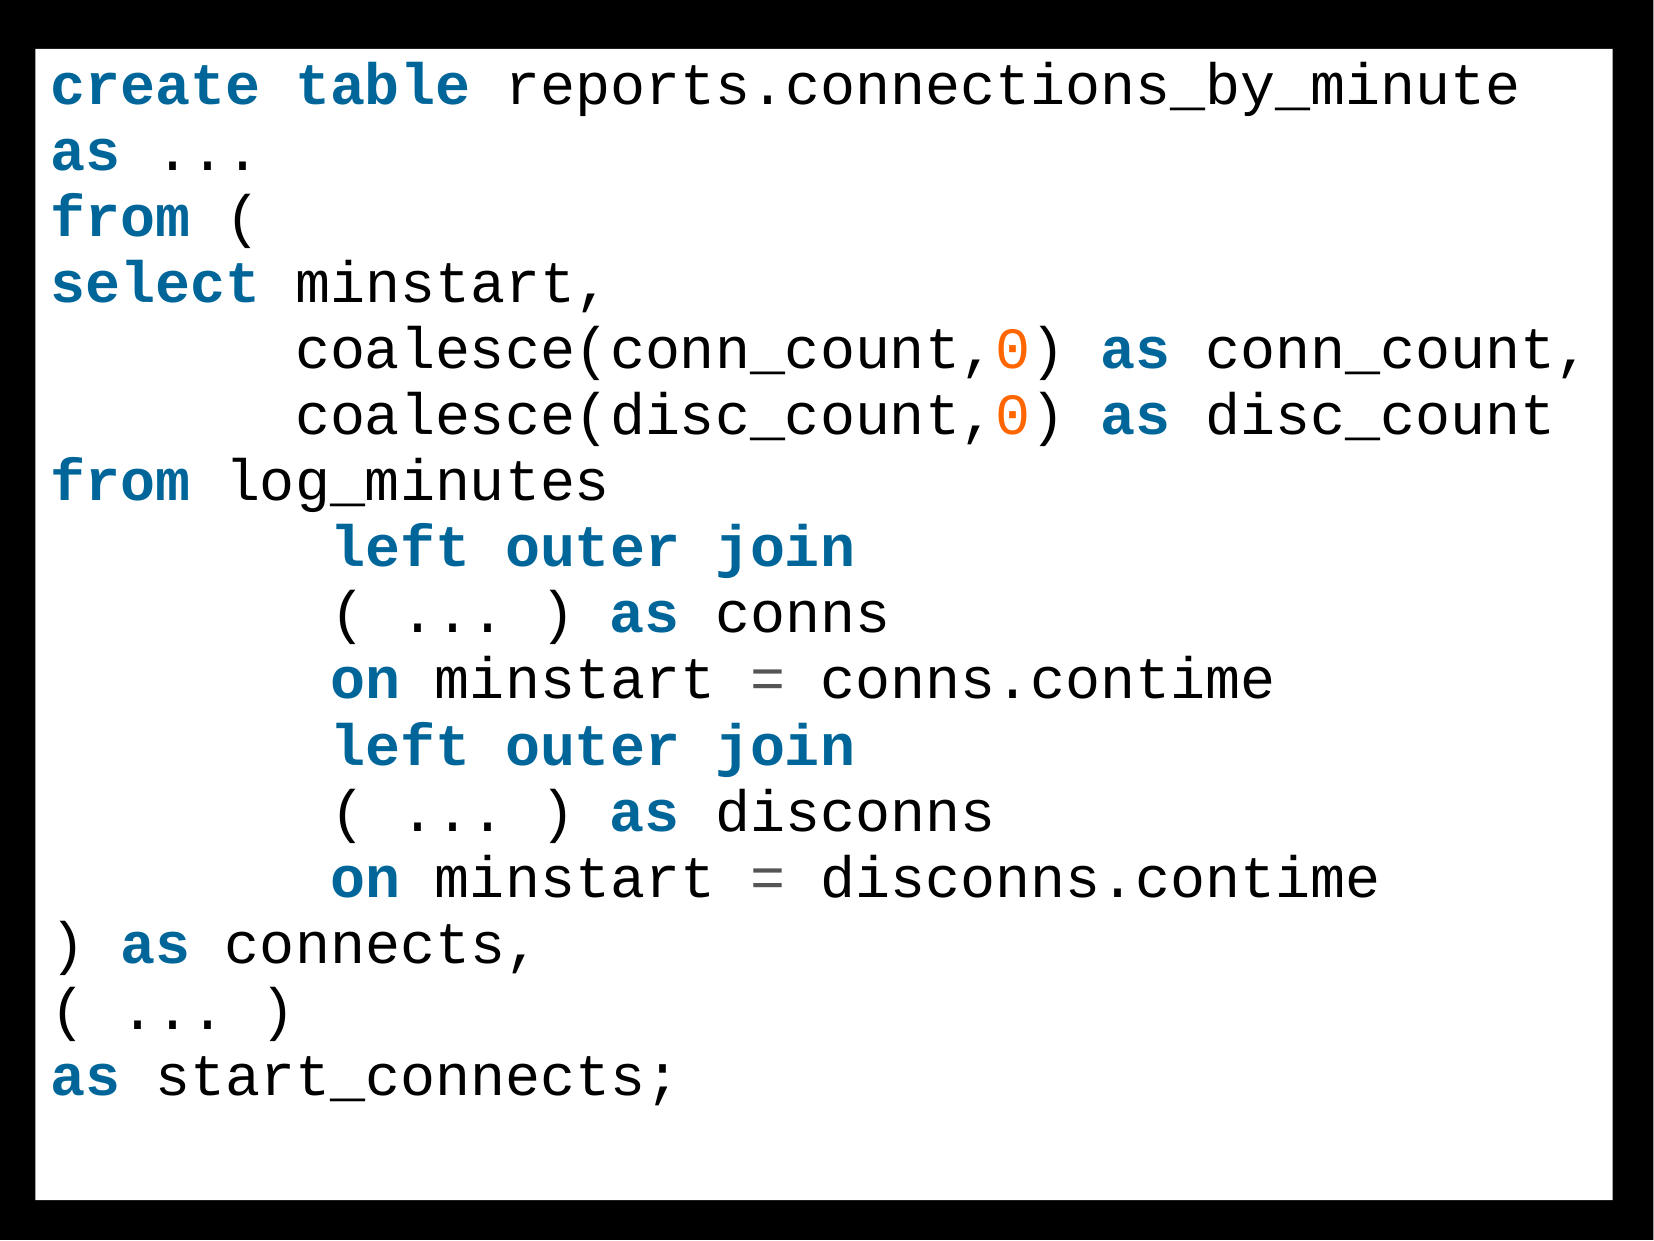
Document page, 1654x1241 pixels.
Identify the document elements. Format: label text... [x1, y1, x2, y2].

text_box create table reports.connections_by_minute as ... from ( select minstart, coalesce(conn_count,0) as conn_count, coalesce(disc_count,0) as disc_count from log_minutes left outer join ( ... ) as conns on minstart = conns.contime left outer join ( ... ) as disconns on minstart = disconns.contime ) as connects, ( ... ) as start_connects; [35, 48, 1613, 1201]
